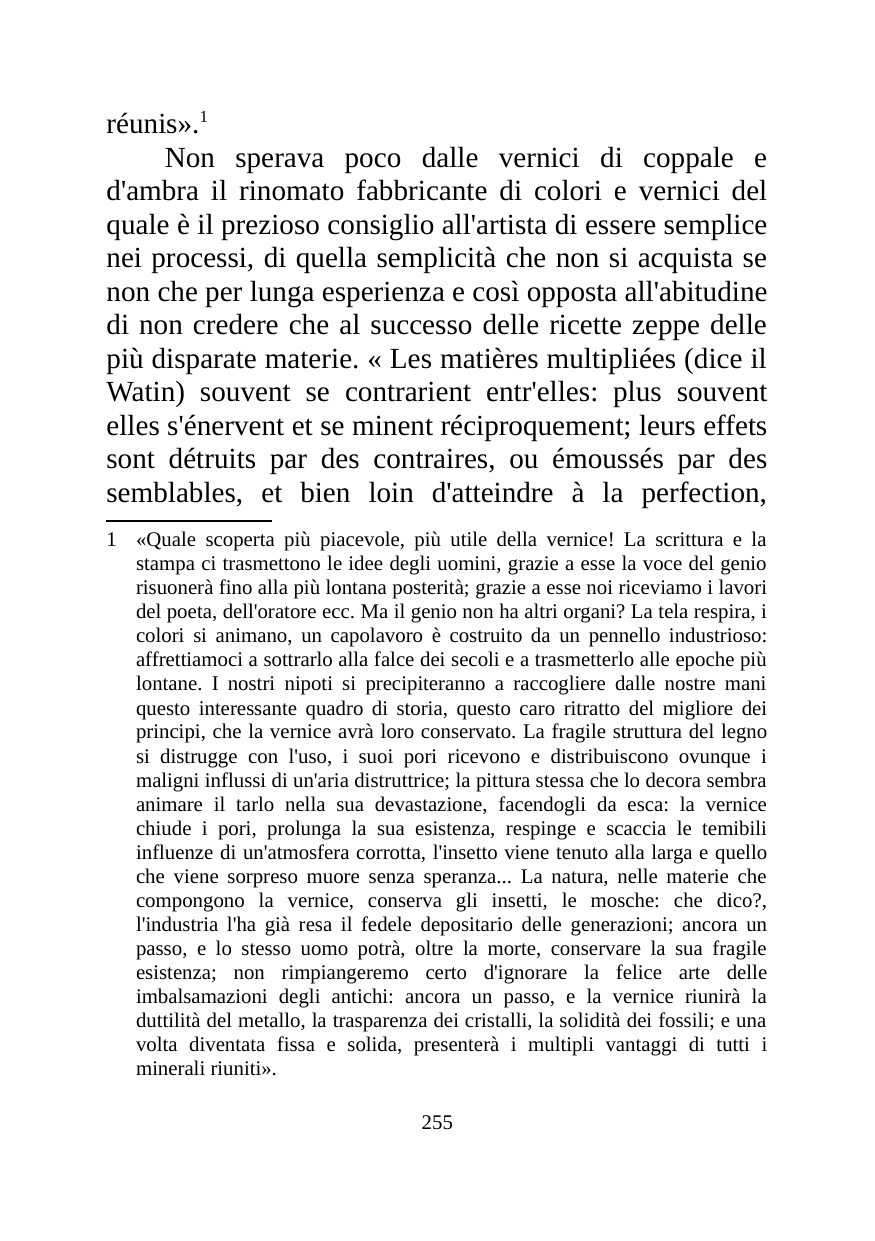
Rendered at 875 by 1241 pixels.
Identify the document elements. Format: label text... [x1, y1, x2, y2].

text «Quale scoperta più piacevole, più utile della vernice! La scrittura e la stampa ci trasmettono le idee degli uomini, grazie a esse la voce del genio risuonerà fino alla più lontana posterità; grazie a esse noi riceviamo i lavori del poeta, dell'oratore ecc. Ma il genio non ha altri organi? La tela respira, i colori si animano, un capolavoro è costruito da un pennello industrioso: affrettiamoci a sottrarlo alla falce dei secoli e a trasmetterlo alle epoche più lontane. I nostri nipoti si precipiteranno a raccogliere dalle nostre mani questo interessante quadro di storia, questo caro ritratto del migliore dei principi, che la vernice avrà loro conservato. La fragile struttura del legno si distrugge con l'uso, i suoi pori ricevono e distribuiscono ovunque i maligni influssi di un'aria distruttrice; la pittura stessa che lo decora sembra animare il tarlo nella sua devastazione, facendogli da esca: la vernice chiude i pori, prolunga la sua esistenza, respinge e scaccia le temibili influenze di un'atmosfera corrotta, l'insetto viene tenuto alla larga e quello che viene sorpreso muore senza speranza... La natura, nelle materie che compongono la vernice, conserva gli insetti, le mosche: che dico?, l'industria l'ha già resa il fedele depositario delle generazioni; ancora un passo, e lo stesso uomo potrà, oltre la morte, conservare la sua fragile esistenza; non rimpiangeremo certo d'ignorare la felice arte delle imbalsamazioni degli antichi: ancora un passo, e la vernice riunirà la duttilità del metallo, la trasparenza dei cristalli, la solidità dei fossili; e una volta diventata fissa e solida, presenterà i multipli vantaggi di tutti i minerali riuniti». [106, 527, 768, 1080]
text Non sperava poco dalle vernici di coppale e d'ambra il rinomato fabbricante di colori e vernici del quale è il prezioso consiglio all'artista di essere semplice nei processi, di quella semplicità che non si acquista se non che per lunga esperienza e così opposta all'abitudine di non credere che al successo delle ricette zeppe delle più disparate materie. « Les matières multipliées (dice il Watin) souvent se contrarient entr'elles: plus souvent elles s'énervent et se minent réciproquement; leurs effets sont détruits par des contraires, ou émoussés par des semblables, et bien loin d'atteindre à la perfection, [106, 140, 768, 509]
